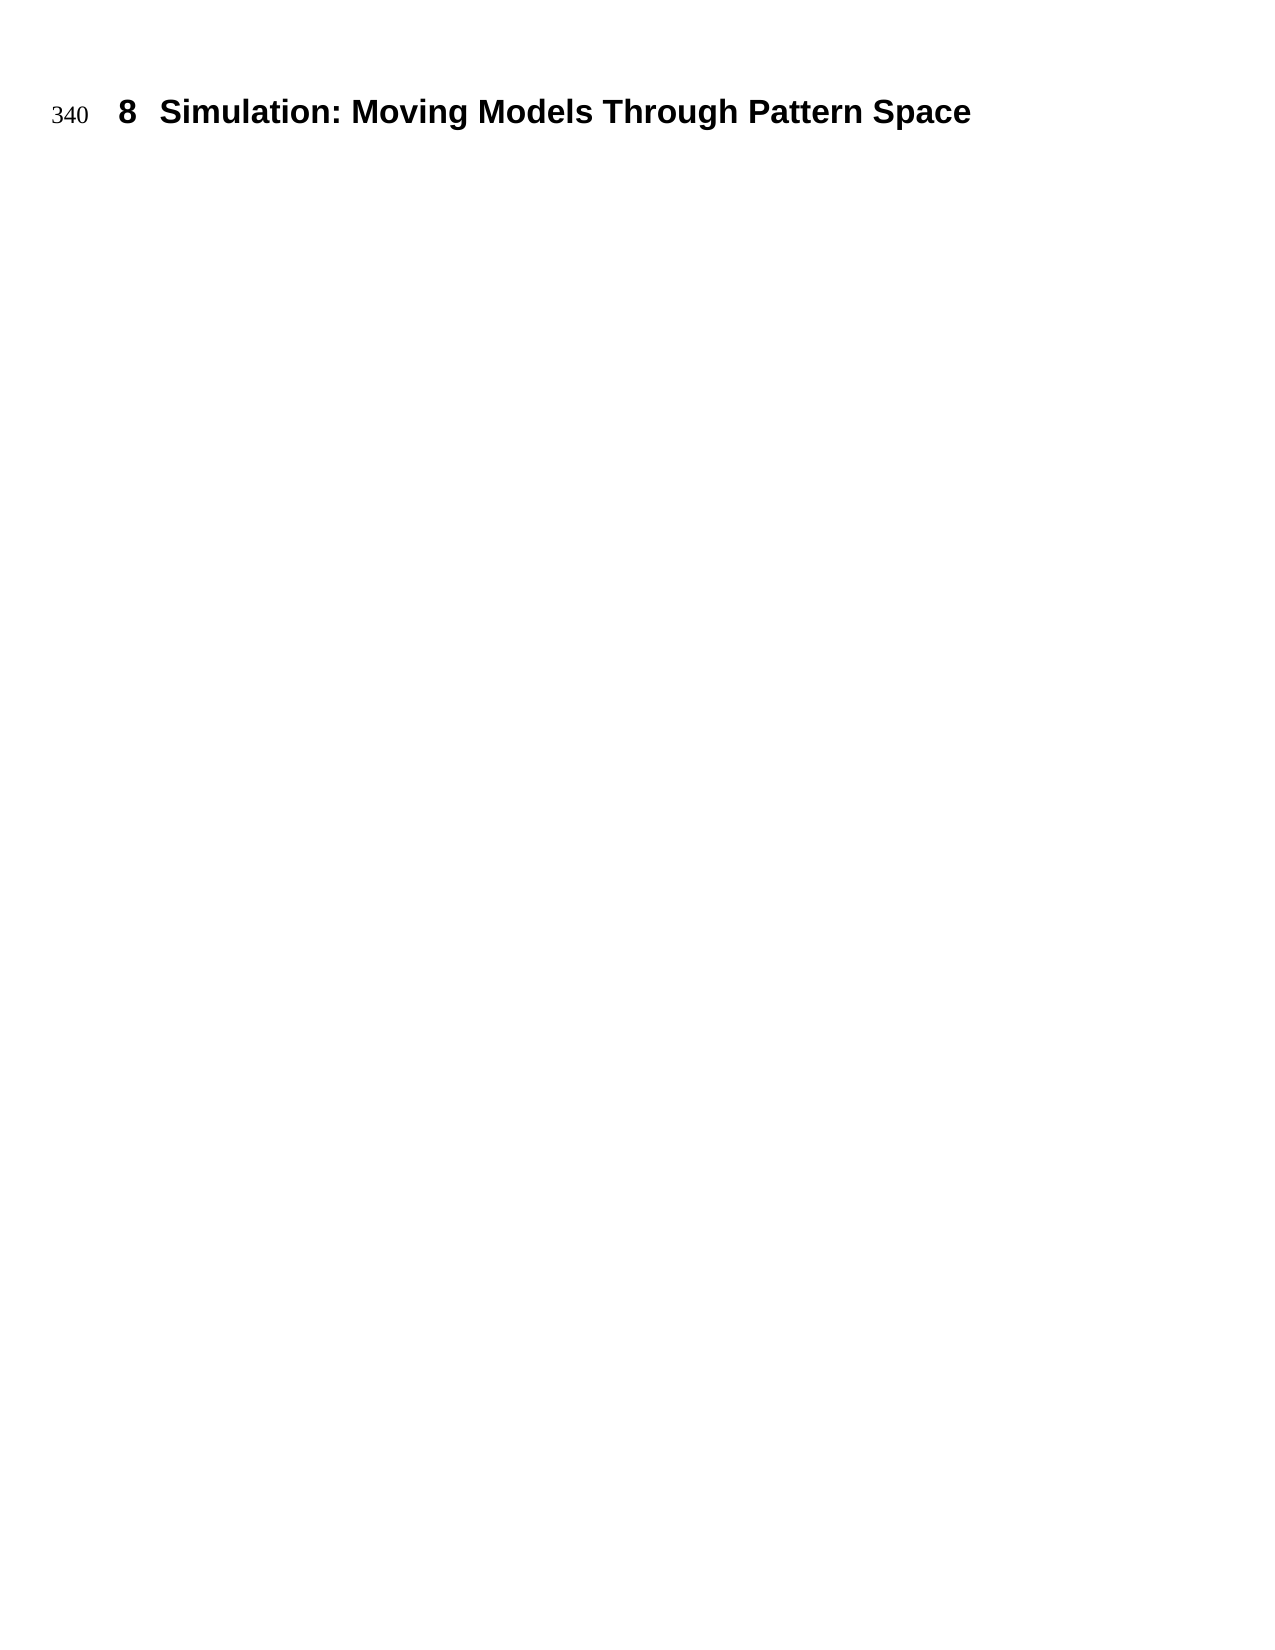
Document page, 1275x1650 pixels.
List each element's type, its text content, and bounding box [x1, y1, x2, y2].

subtitle Simulation: Moving Models Through Pattern Space [118, 92, 1216, 131]
